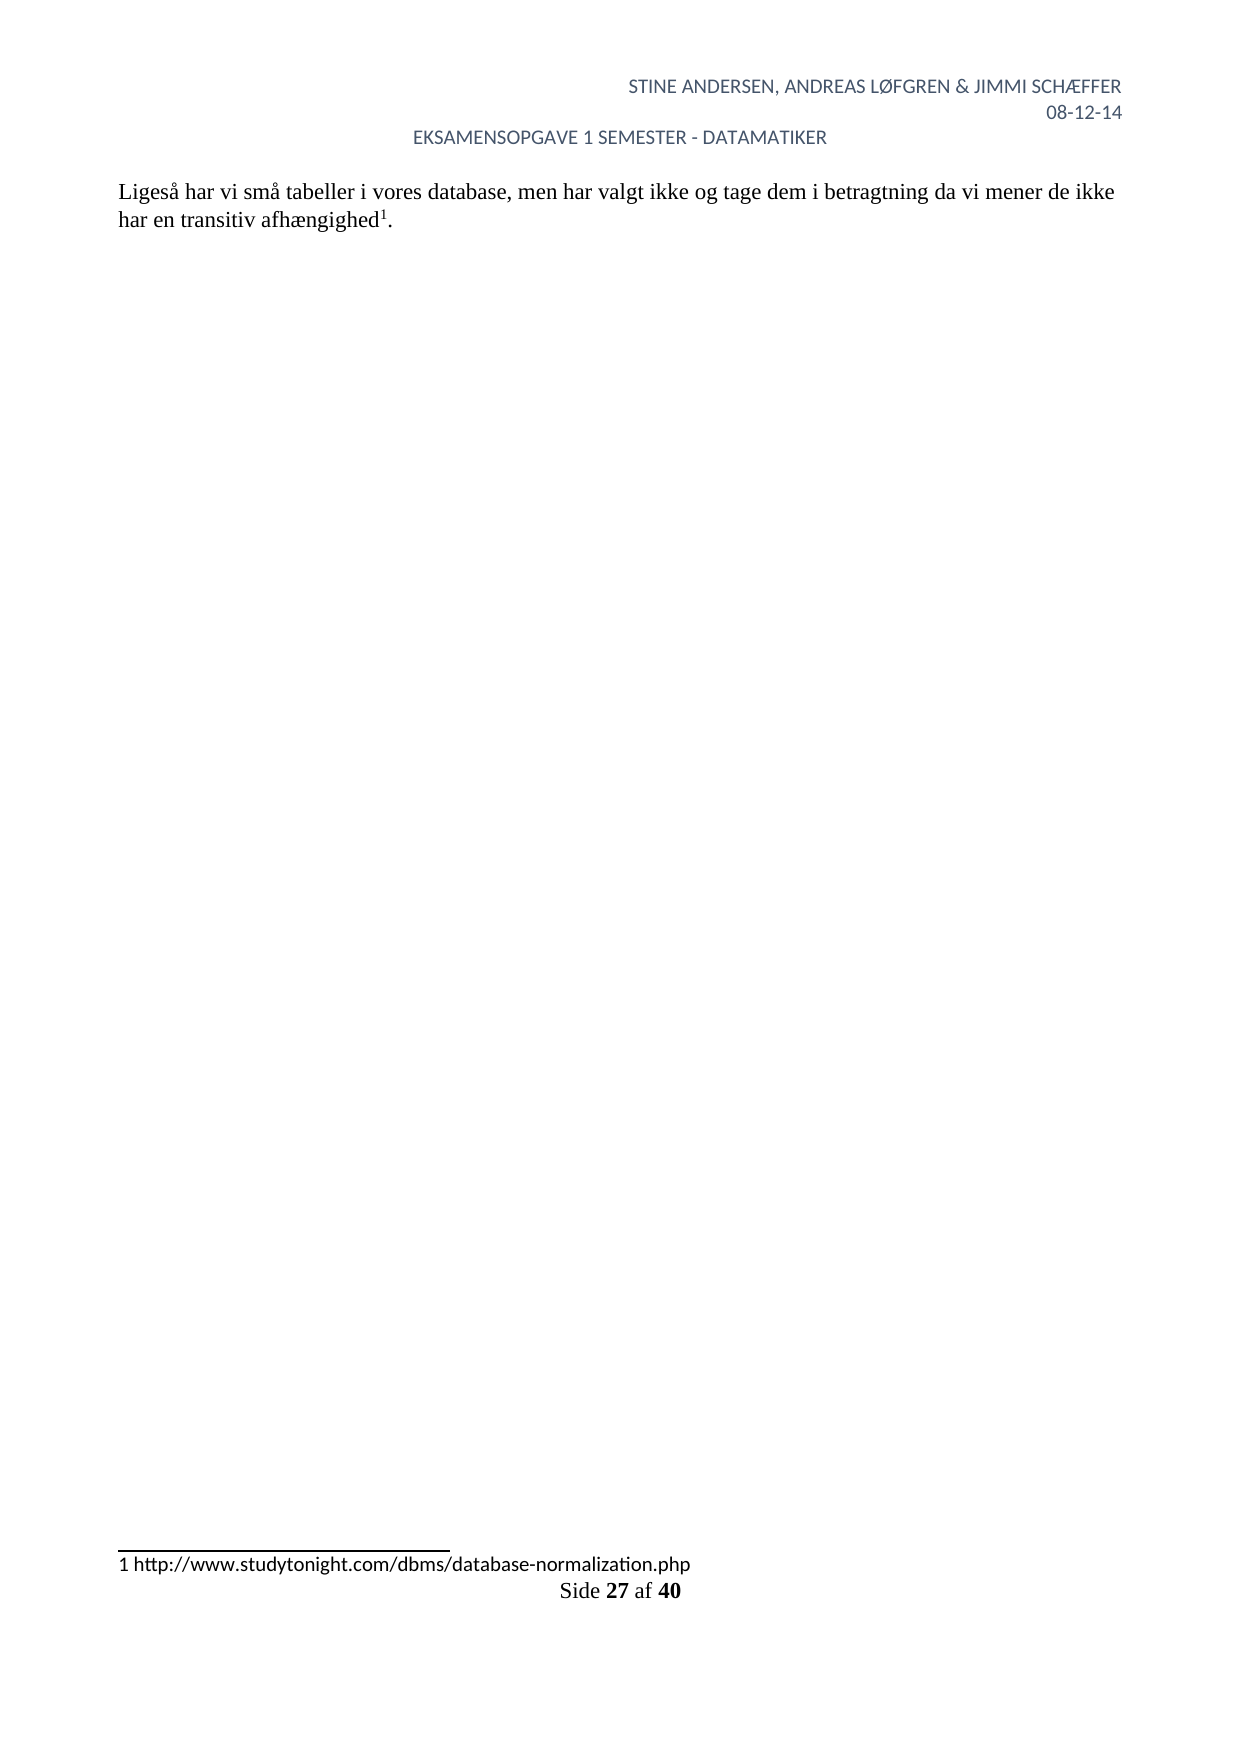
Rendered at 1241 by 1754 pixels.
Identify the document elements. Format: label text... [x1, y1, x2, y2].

text http://www.studytonight.com/dbms/database-normalization.php [118, 1551, 1122, 1577]
text Ligeså har vi små tabeller i vores database, men har valgt ikke og tage dem i betragtning da vi mener de ikke har en transitiv afhængighed. [118, 178, 1122, 232]
